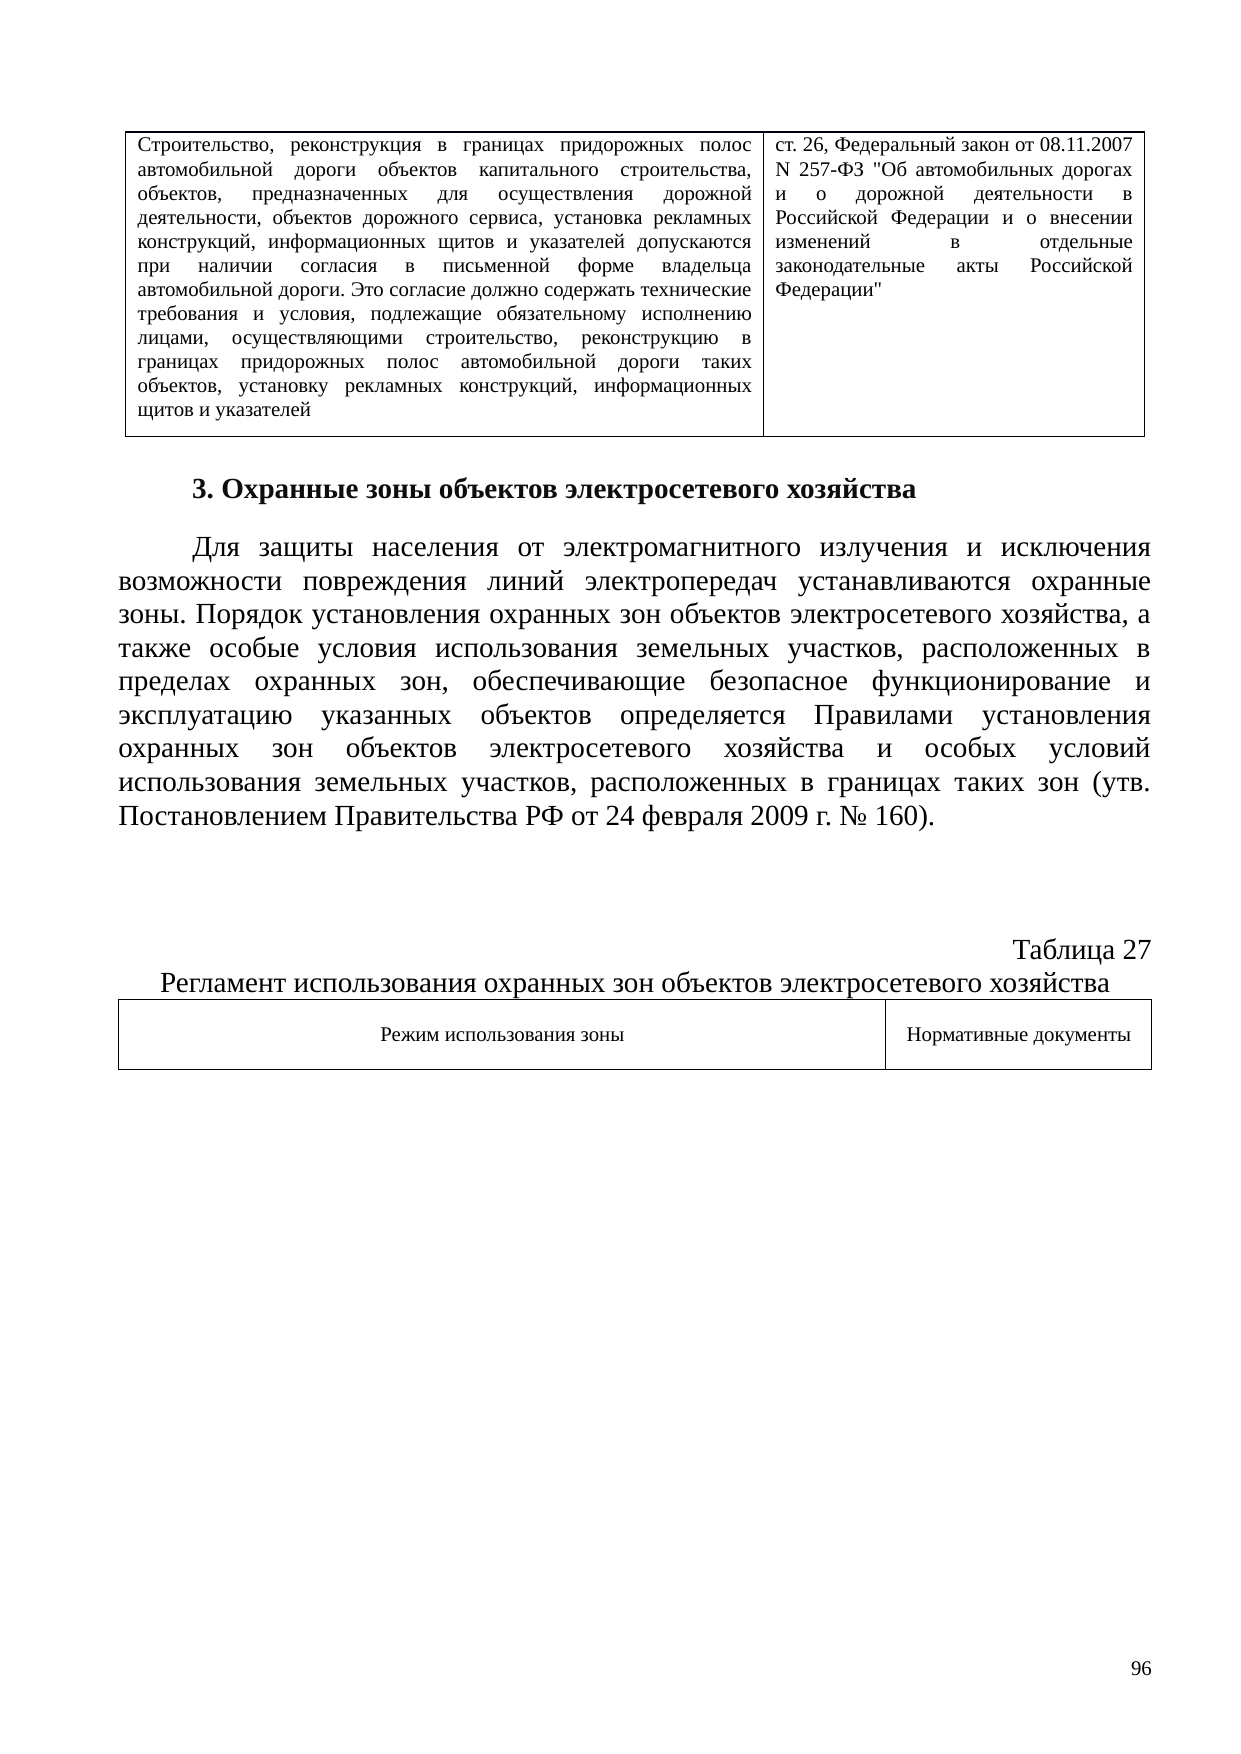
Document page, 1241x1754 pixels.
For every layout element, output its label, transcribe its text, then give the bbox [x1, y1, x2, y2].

table_header Режим использования зоны [119, 1000, 885, 1069]
table_cell Строительство, реконструкция в границах придорожных полос автомобильной дороги объектов капитального строительства, объектов, предназначенных для осуществления дорожной деятельности, объектов дорожного сервиса, установка рекламных конструкций, информационных щитов и указателей допускаются при наличии согласия в письменной форме владельца автомобильной дороги. Это согласие должно содержать технические требования и условия, подлежащие обязательному исполнению лицами, осуществляющими строительство, реконструкцию в границах придорожных полос автомобильной дороги таких объектов, установку рекламных конструкций, информационных щитов и указателей [126, 133, 763, 436]
text 3. Охранные зоны объектов электросетевого хозяйства [118, 471, 1152, 504]
table_header Нормативные документы [886, 1000, 1151, 1069]
text Регламент использования охранных зон объектов электросетевого хозяйства [118, 965, 1152, 999]
text Для защиты населения от электромагнитного излучения и исключения возможности повреждения линий электропередач устанавливаются охранные зоны. Порядок установления охранных зон объектов электросетевого хозяйства, а также особые условия использования земельных участков, расположенных в пределах охранных зон, обеспечивающие безопасное функционирование и эксплуатацию указанных объектов определяется Правилами установления охранных зон объектов электросетевого хозяйства и особых условий использования земельных участков, расположенных в границах таких зон (утв. Постановлением Правительства РФ от 24 февраля 2009 г. № 160). [118, 529, 1152, 831]
table_cell ст. 26, Федеральный закон от 08.11.2007 N 257-ФЗ "Об автомобильных дорогах и о дорожной деятельности в Российской Федерации и о внесении изменений в отдельные законодательные акты Российской Федерации" [764, 133, 1144, 436]
text Таблица 27 [221, 932, 1152, 965]
